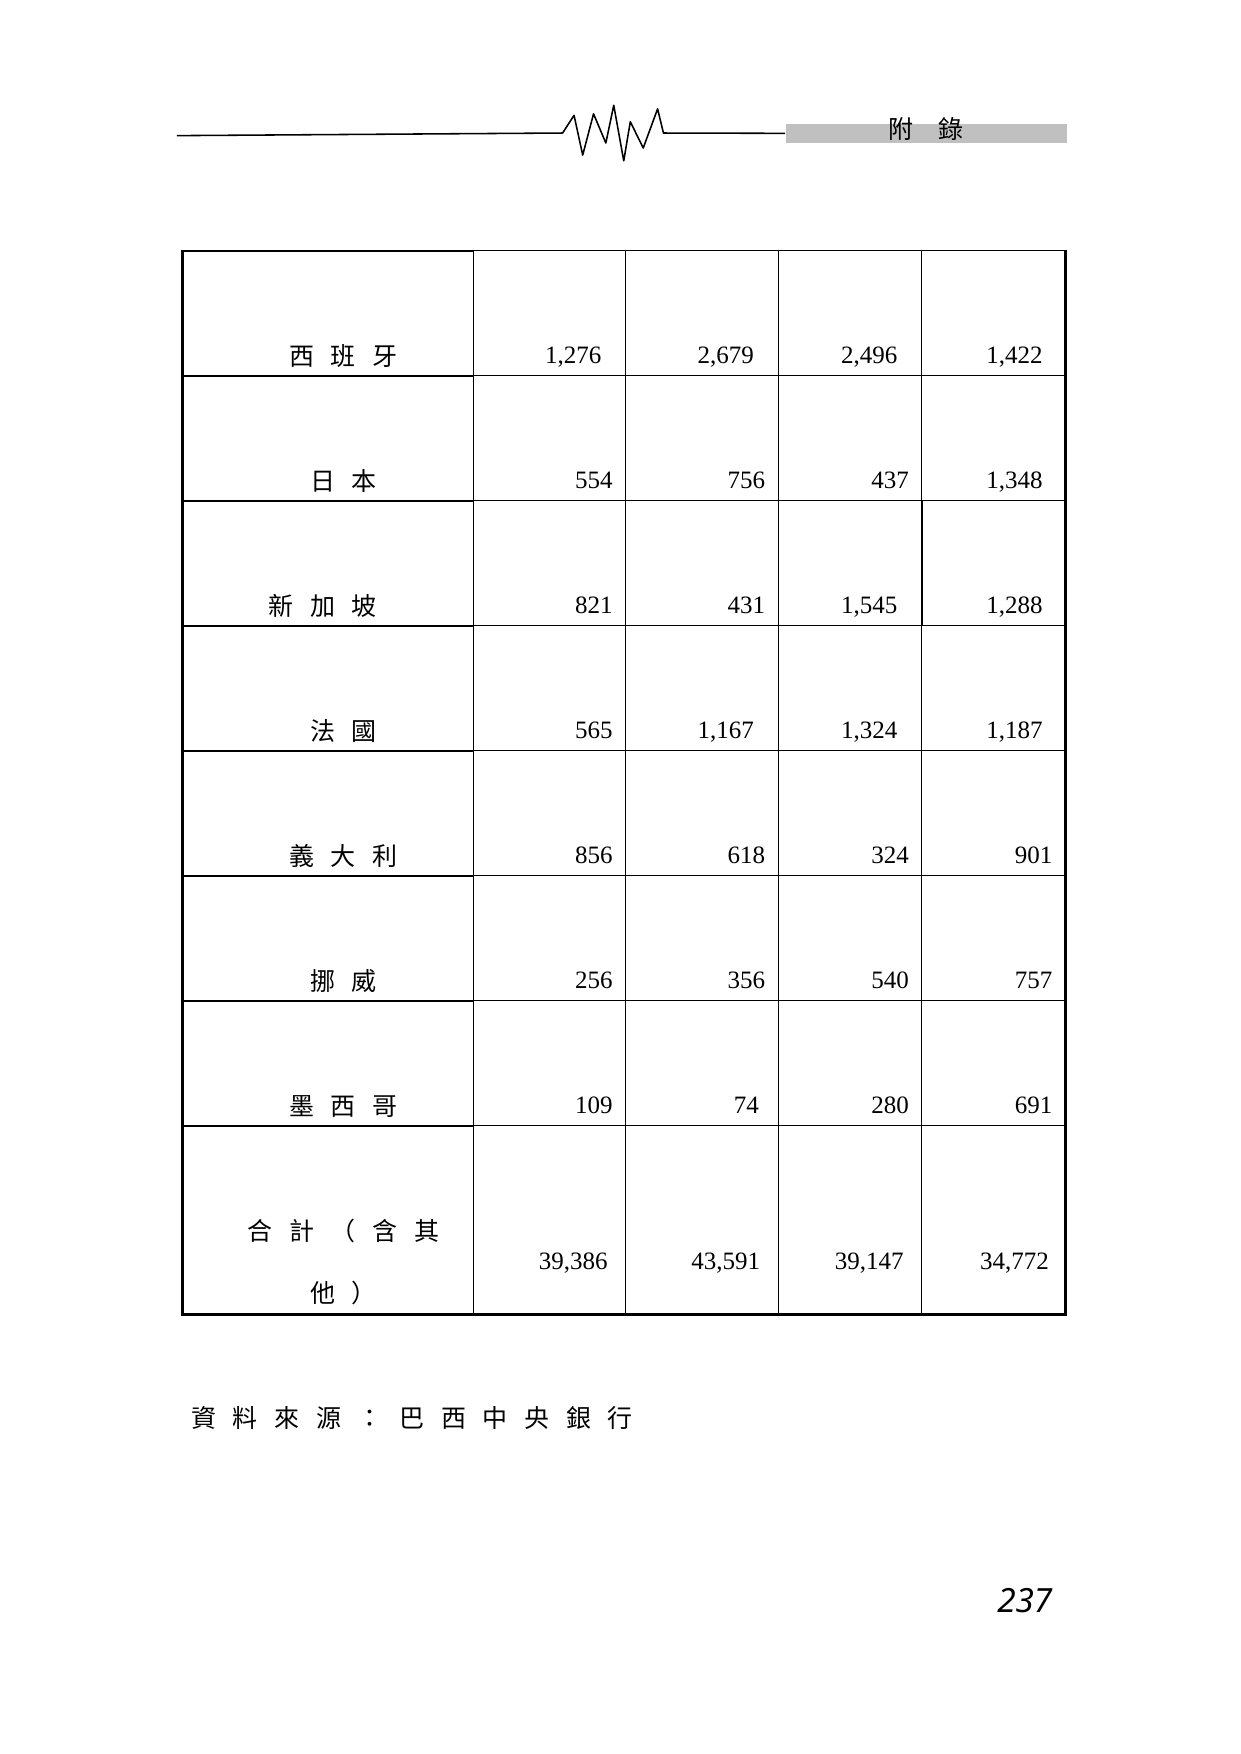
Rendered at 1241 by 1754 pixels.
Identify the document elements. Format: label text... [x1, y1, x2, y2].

table_cell 2,679 [626, 251, 778, 375]
table_cell 324 [779, 751, 921, 875]
table_cell 554 [474, 376, 625, 500]
table_cell 西班牙 [184, 252, 473, 375]
table_cell 43,591 [626, 1126, 778, 1313]
table_cell 挪威 [184, 877, 473, 1000]
text 資料來源：巴西中央銀行 [183, 1375, 1058, 1438]
table_cell 901 [922, 751, 1064, 875]
table_cell 856 [474, 751, 625, 875]
table_cell 39,147 [779, 1126, 921, 1313]
table_cell 1,288 [923, 501, 1064, 625]
table_cell 437 [779, 376, 921, 500]
table_cell 431 [626, 501, 778, 625]
table_cell 日本 [184, 377, 473, 500]
table_cell 1,187 [922, 626, 1064, 750]
table_cell 618 [626, 751, 778, 875]
table_cell 74 [626, 1001, 778, 1125]
table_cell 256 [474, 876, 625, 1000]
table_cell 墨西哥 [184, 1002, 473, 1125]
table_cell 757 [922, 876, 1064, 1000]
table_cell 1,276 [474, 251, 625, 375]
table_cell 756 [626, 376, 778, 500]
table_cell 1,545 [779, 501, 921, 625]
table_cell 34,772 [922, 1126, 1064, 1313]
table_cell 109 [474, 1001, 625, 1125]
table_cell 1,167 [626, 626, 778, 750]
table_cell 法國 [184, 627, 473, 750]
table_cell 義大利 [184, 752, 473, 875]
table_cell 1,348 [922, 376, 1064, 500]
table_cell 1,324 [779, 626, 921, 750]
table_cell 39,386 [474, 1126, 625, 1313]
table_cell 新加坡 [184, 502, 473, 625]
table_cell 2,496 [779, 251, 921, 375]
table_cell 合計（含其他） [184, 1127, 473, 1313]
table_cell 565 [474, 626, 625, 750]
table_cell 821 [474, 501, 625, 625]
table_cell 1,422 [922, 251, 1064, 375]
table_cell 691 [922, 1001, 1064, 1125]
table_cell 356 [626, 876, 778, 1000]
table_cell 280 [779, 1001, 921, 1125]
table_cell 540 [779, 876, 921, 1000]
